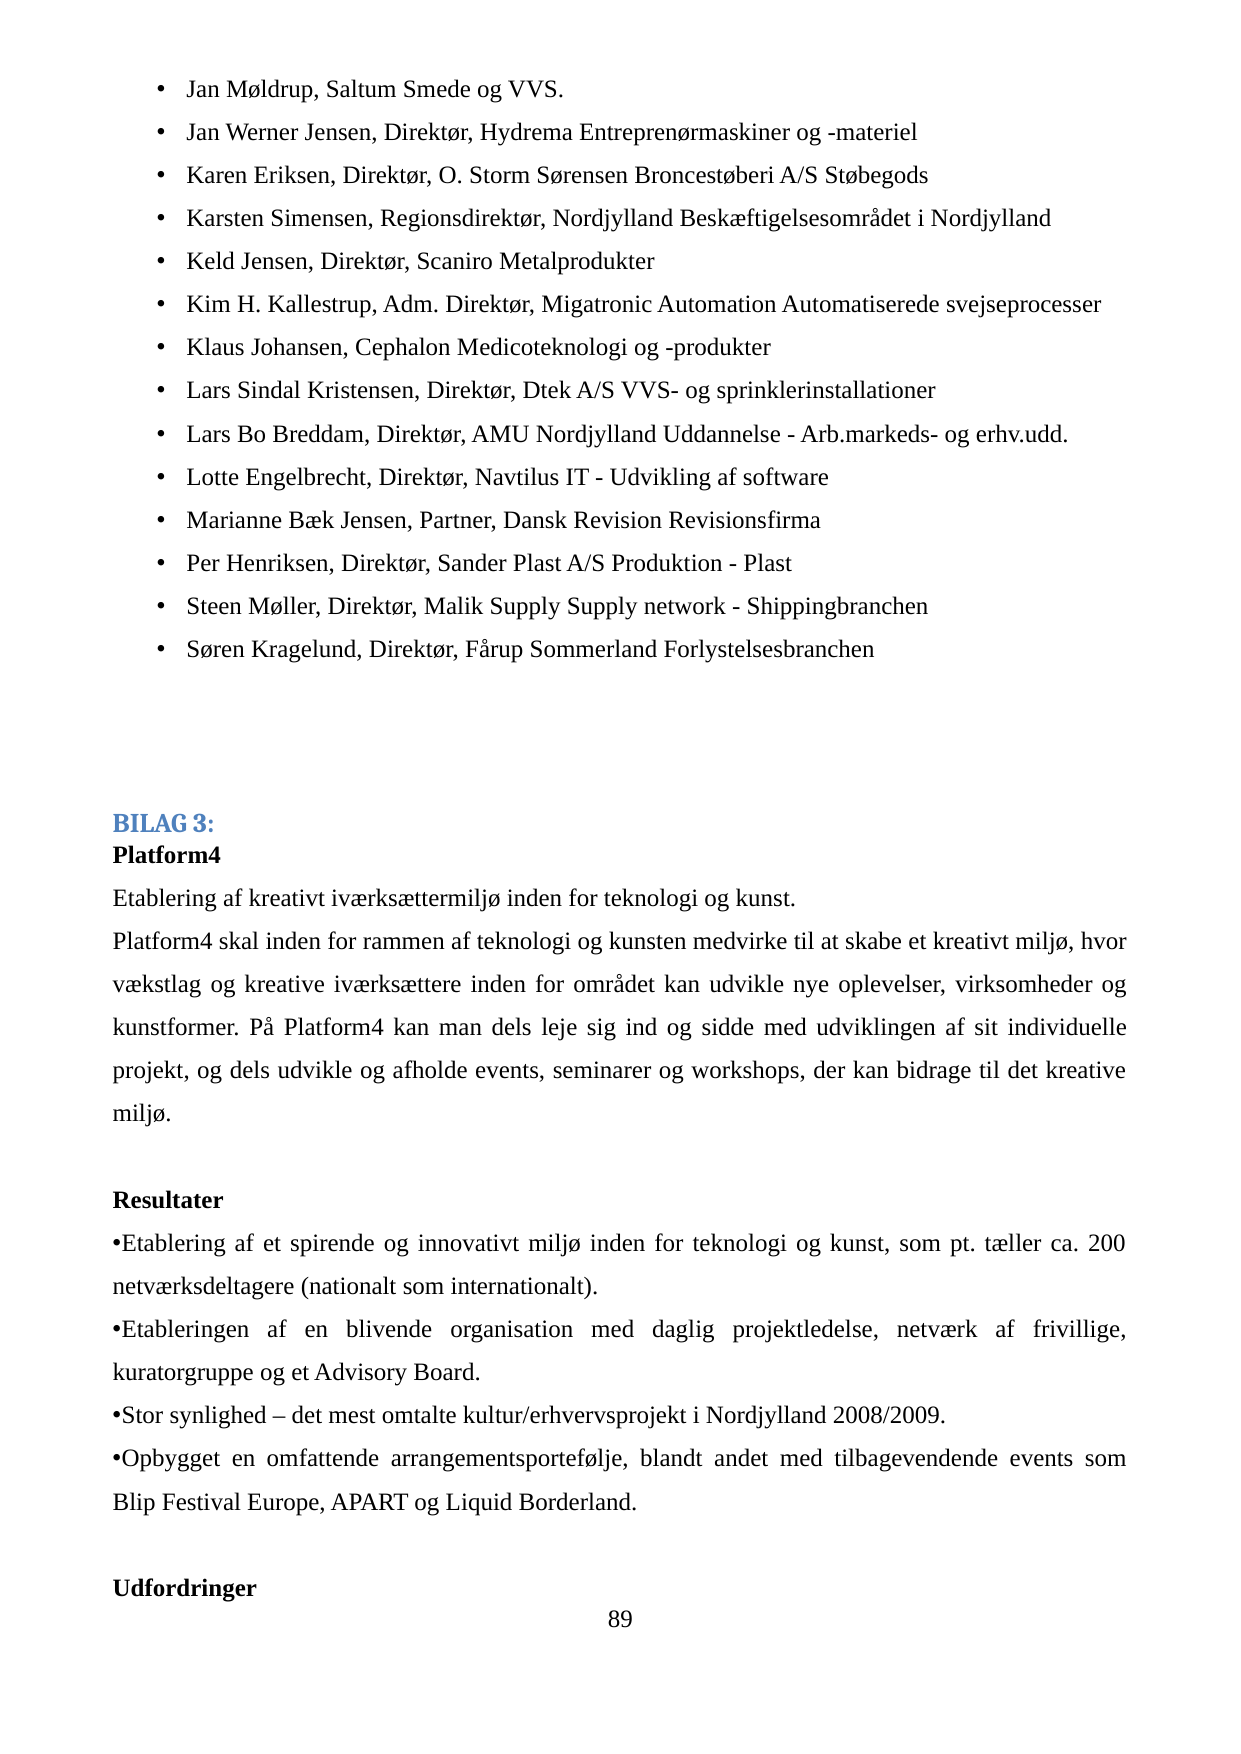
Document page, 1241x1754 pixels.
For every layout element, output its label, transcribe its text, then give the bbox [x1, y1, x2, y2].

list Per Henriksen, Direktør, Sander Plast A/S Produktion - Plast [157, 548, 1128, 577]
list Stor synlighed – det mest omtalte kultur/erhvervsprojekt i Nordjylland 2008/2009. [112, 1400, 1128, 1429]
text Platform4 skal inden for rammen af teknologi og kunsten medvirke til at skabe et kreativt miljø, hvor vækstlag og kreative iværksættere inden for området kan udvikle nye oplevelser, virksomheder og kunstformer. På Platform4 kan man dels leje sig ind og sidde med udviklingen af sit individuelle projekt, og dels udvikle og afholde events, seminarer og workshops, der kan bidrage til det kreative miljø. [112, 926, 1128, 1127]
text Platform4 [112, 840, 1128, 868]
list Kim H. Kallestrup, Adm. Direktør, Migatronic Automation Automatiserede svejseprocesser [157, 289, 1128, 318]
text Udfordringer [112, 1573, 1128, 1602]
list Jan Werner Jensen, Direktør, Hydrema Entreprenørmaskiner og -materiel [157, 117, 1128, 146]
list Lars Sindal Kristensen, Direktør, Dtek A/S VVS- og sprinklerinstallationer [157, 376, 1128, 404]
text Etablering af kreativt iværksættermiljø inden for teknologi og kunst. [112, 883, 1128, 912]
list Karen Eriksen, Direktør, O. Storm Sørensen Broncestøberi A/S Støbegods [157, 160, 1128, 189]
list Etableringen af en blivende organisation med daglig projektledelse, netværk af frivillige, kuratorgruppe og et Advisory Board. [112, 1314, 1128, 1386]
list Jan Møldrup, Saltum Smede og VVS. [157, 74, 1128, 102]
list Karsten Simensen, Regionsdirektør, Nordjylland Beskæftigelsesområdet i Nordjylland [157, 203, 1128, 232]
list Marianne Bæk Jensen, Partner, Dansk Revision Revisionsfirma [157, 505, 1128, 534]
list Søren Kragelund, Direktør, Fårup Sommerland Forlystelsesbranchen [157, 634, 1128, 663]
list Opbygget en omfattende arrangementsportefølje, blandt andet med tilbagevendende events som Blip Festival Europe, APART og Liquid Borderland. [112, 1443, 1128, 1515]
list Keld Jensen, Direktør, Scaniro Metalprodukter [157, 246, 1128, 275]
subtitle BILAG 3: [112, 808, 1128, 840]
list Lotte Engelbrecht, Direktør, Navtilus IT - Udvikling af software [157, 462, 1128, 491]
text Resultater [112, 1185, 1128, 1213]
list Steen Møller, Direktør, Malik Supply Supply network - Shippingbranchen [157, 591, 1128, 620]
list Klaus Johansen, Cephalon Medicoteknologi og -produkter [157, 332, 1128, 361]
list Etablering af et spirende og innovativt miljø inden for teknologi og kunst, som pt. tæller ca. 200 netværksdeltagere (nationalt som internationalt). [112, 1228, 1128, 1300]
list Lars Bo Breddam, Direktør, AMU Nordjylland Uddannelse - Arb.markeds- og erhv.udd. [157, 419, 1128, 447]
